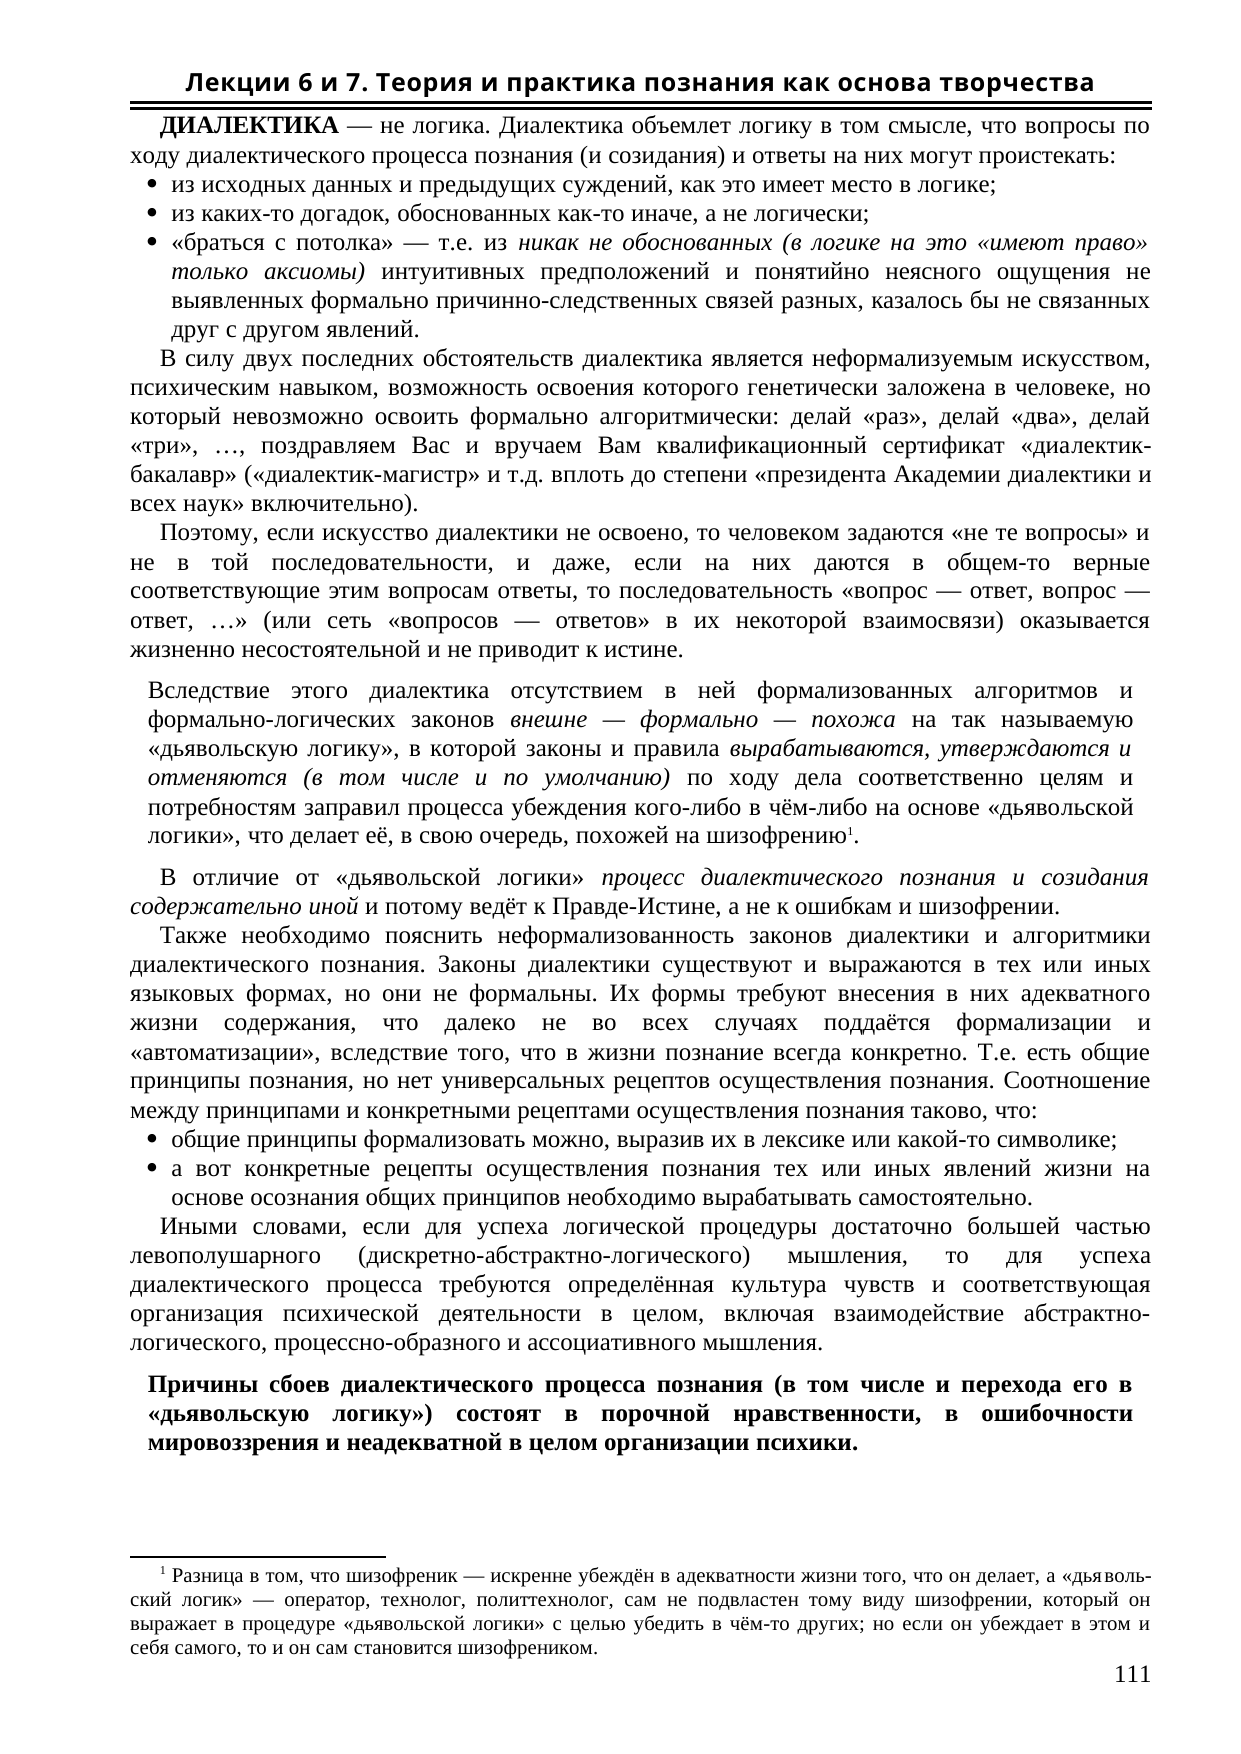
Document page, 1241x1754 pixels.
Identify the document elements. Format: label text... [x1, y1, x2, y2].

text Причины сбоев диалектического процесса познания (в том числе и перехода его в «дьявольскую логику») состоят в порочной нравственности, в ошибочности мировоззрения и неадекватной в целом организации психики. [148, 1368, 1134, 1456]
text В отличие от «дьявольской логики» процесс диалектического познания и созидания содержательно иной и потому ведёт к Правде-Истине, а не к ошибкам и шизофрении. [130, 862, 1152, 920]
list общие принципы формализовать можно, выразив их в лексике или какой-то символике; [148, 1123, 1152, 1153]
text Вследствие этого диалектика отсутствием в ней формализованных алгоритмов и формально-логических законов внешне — формально — похожа на так называемую «дьявольскую логику», в которой законы и правила вырабатываются, утверждаются и отменяются (в том числе и по умолчанию) по ходу дела соответственно целям и потребностям заправил процесса убеждения кого-либо в чём-либо на основе «дьяво­льской логики», что делает её, в свою очередь, похожей на шизофрению. [148, 675, 1134, 849]
list «браться с потолка» — т.е. из никак не обоснованных (в логике на это «имеют право» только аксиомы) интуитивных предположений и понятийно неясного ощущения не выявленных формально причинно-следственных связей разных, казалось бы не связанных друг с другом явлений. [148, 227, 1152, 343]
text Разница в том, что шизофреник — искренне убеждён в адекватности жизни того, что он делает, а «дья­воль­ский логик» — оператор, технолог, политтехнолог, сам не подвластен тому виду шизофрении, который он выражает в процедуре «дьявольской логики» с целью убедить в чём-то других; но если он убеждает в этом и себя самого, то и он сам становится шизофреником. [130, 1563, 1152, 1659]
list из исходных данных и предыдущих суждений, как это имеет место в логике; [148, 168, 1152, 198]
text ДИАЛЕКТИКА — не логика. Диалектика объемлет логику в том смысле, что вопросы по ходу диалектического процесса познания (и созидания) и ответы на них могут проистекать: [130, 110, 1152, 168]
text Также необходимо пояснить неформализованность законов диалектики и алгоритмики диалектического познания. Законы диалектики существуют и выражаются в тех или иных языковых формах, но они не формальны. Их формы требуют внесения в них адекватного жизни содержания, что далеко не во всех случаях поддаётся формализации и «автоматизации», вследствие того, что в жизни познание всегда конкретно. Т.е. есть общие принципы познания, но нет универсальных рецептов осуществления познания. Соотношение между принципами и конкретными рецептами осуществления познания таково, что: [130, 920, 1152, 1123]
list а вот конкретные рецепты осуществления познания тех или иных явлений жизни на основе осознания общих принципов необходимо вырабатывать самостоятельно. [148, 1153, 1152, 1211]
list из каких-то догадок, обоснованных как-то иначе, а не логически; [148, 198, 1152, 227]
text В силу двух последних обстоятельств диалектика является неформализуемым искусством, психическим навыком, возможность освоения которого генетически заложена в человеке, но который невозможно освоить формально алгоритмически: делай «раз», делай «два», делай «три», …, поздравляем Вас и вручаем Вам квалификационный сертификат «диа­лек­тик-бакалавр» («диалектик-магистр» и т.д. вплоть до степени «президента Академии диа­ле­ктики и всех наук» включительно). [130, 343, 1152, 517]
text Иными словами, если для успеха логической процедуры достаточно большей частью левополушарного (дис­кретно-абстрактно-логического) мышления, то для успеха диалектического процесса требуются определённая культура чувств и соответствующая организация психической деятельности в целом, включая взаимодействие абстрактно-логического, процессно-образного и ассоциативного мышления. [130, 1211, 1152, 1356]
text Поэтому, если искусство диалектики не освоено, то человеком задаются «не те вопросы» и не в той последовательности, и даже, если на них даются в общем-то верные соответствующие этим вопросам ответы, то последовательность «вопрос — ответ, вопрос — ответ, …» (или сеть «вопросов — ответов» в их некоторой взаимосвязи) оказывается жизненно несостоятельной и не приводит к истине. [130, 517, 1152, 663]
